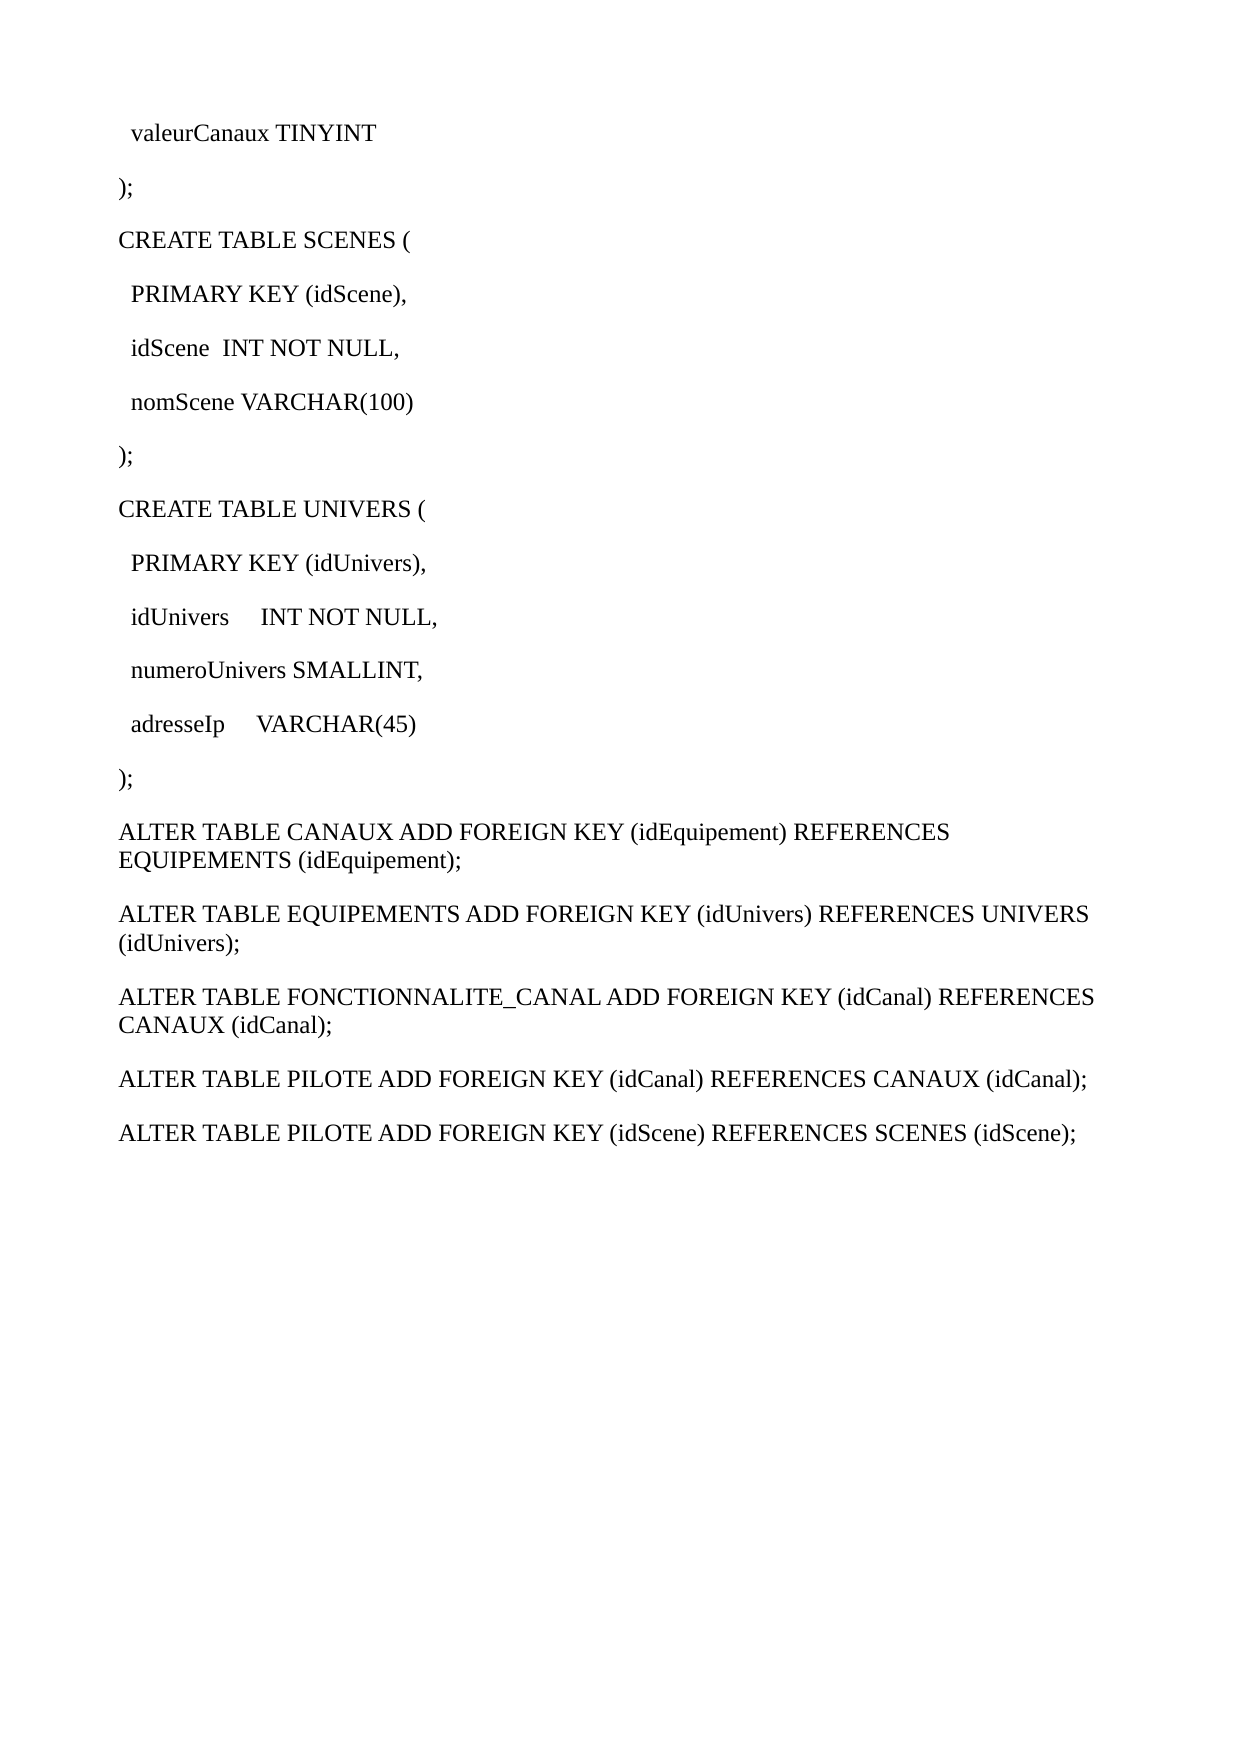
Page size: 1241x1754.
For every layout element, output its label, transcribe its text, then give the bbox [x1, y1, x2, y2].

subtitle CREATE TABLE UNIVERS ( [118, 494, 1122, 523]
subtitle idScene INT NOT NULL, [118, 333, 1122, 362]
subtitle nomScene VARCHAR(100) [118, 387, 1122, 416]
subtitle CREATE TABLE SCENES ( [118, 226, 1122, 254]
subtitle ALTER TABLE PILOTE ADD FOREIGN KEY (idScene) REFERENCES SCENES (idScene); [118, 1118, 1122, 1147]
subtitle ALTER TABLE CANAUX ADD FOREIGN KEY (idEquipement) REFERENCES EQUIPEMENTS (idEquipement); [118, 817, 1122, 874]
subtitle PRIMARY KEY (idScene), [118, 279, 1122, 308]
subtitle ); [118, 763, 1122, 792]
subtitle ); [118, 172, 1122, 201]
subtitle ALTER TABLE EQUIPEMENTS ADD FOREIGN KEY (idUnivers) REFERENCES UNIVERS (idUnivers); [118, 899, 1122, 957]
subtitle PRIMARY KEY (idUnivers), [118, 548, 1122, 577]
subtitle numeroUnivers SMALLINT, [118, 656, 1122, 684]
subtitle valeurCanaux TINYINT [118, 118, 1122, 147]
subtitle adresseIp VARCHAR(45) [118, 709, 1122, 738]
subtitle ALTER TABLE FONCTIONNALITE_CANAL ADD FOREIGN KEY (idCanal) REFERENCES CANAUX (idCanal); [118, 982, 1122, 1039]
subtitle ); [118, 441, 1122, 469]
subtitle ALTER TABLE PILOTE ADD FOREIGN KEY (idCanal) REFERENCES CANAUX (idCanal); [118, 1064, 1122, 1093]
subtitle idUnivers INT NOT NULL, [118, 602, 1122, 631]
